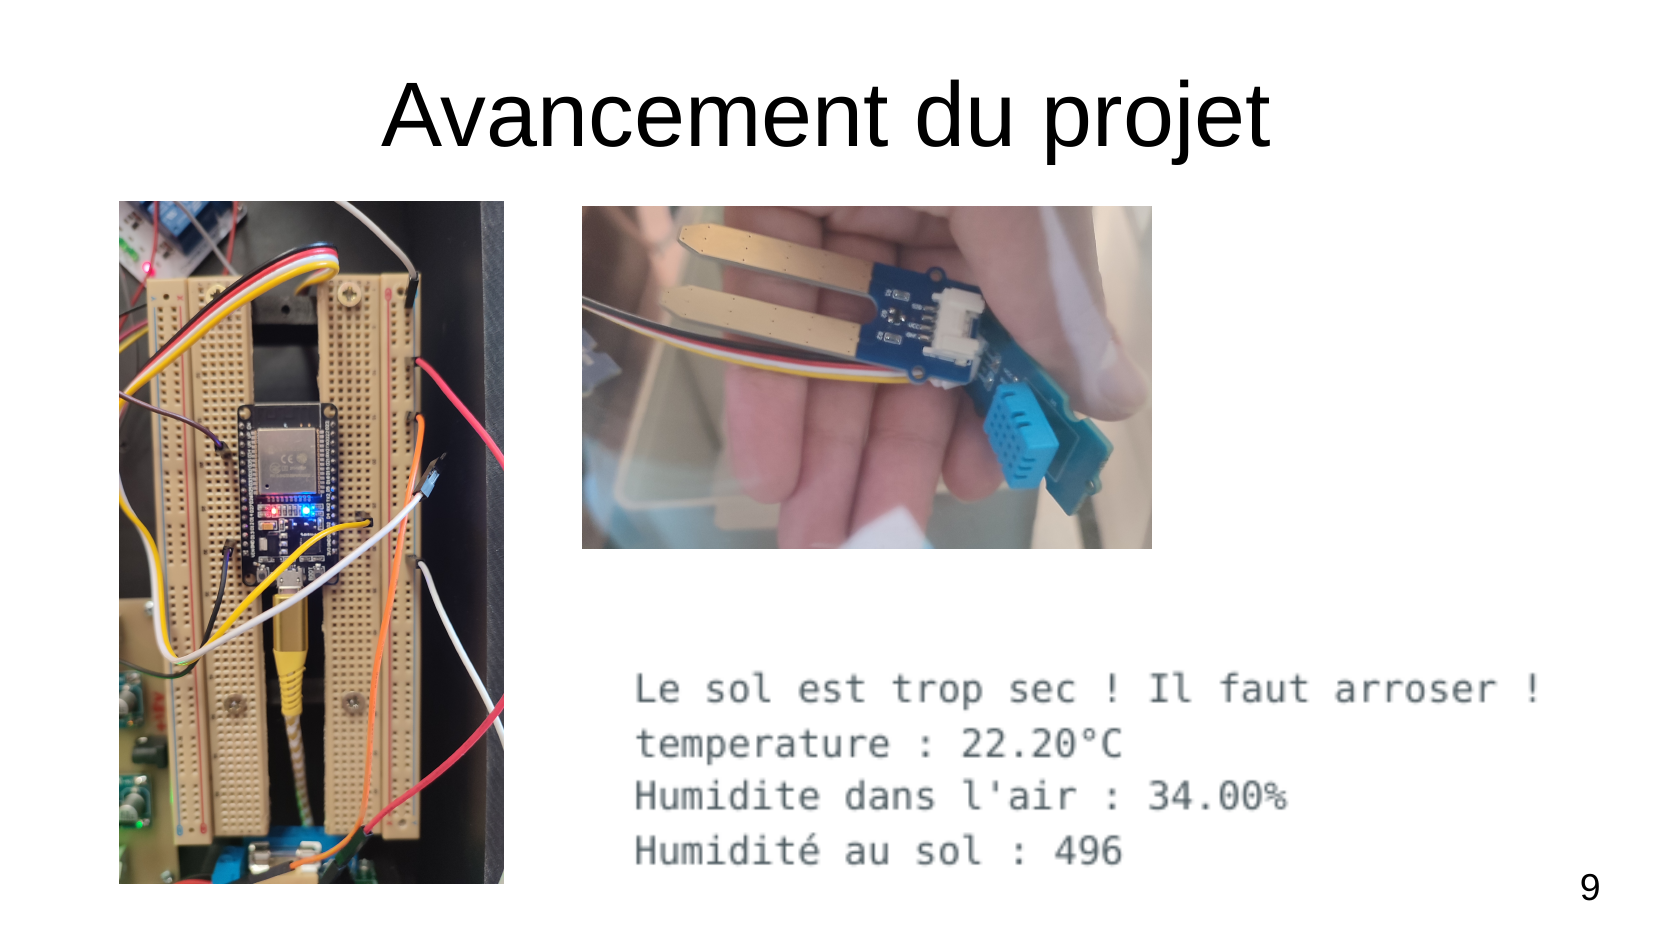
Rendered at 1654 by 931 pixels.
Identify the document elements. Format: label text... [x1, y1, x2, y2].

picture [582, 206, 1152, 549]
picture [119, 201, 504, 884]
text_box 9 [1564, 858, 1625, 916]
title Avancement du projet [82, 37, 1571, 193]
picture [627, 661, 1595, 886]
